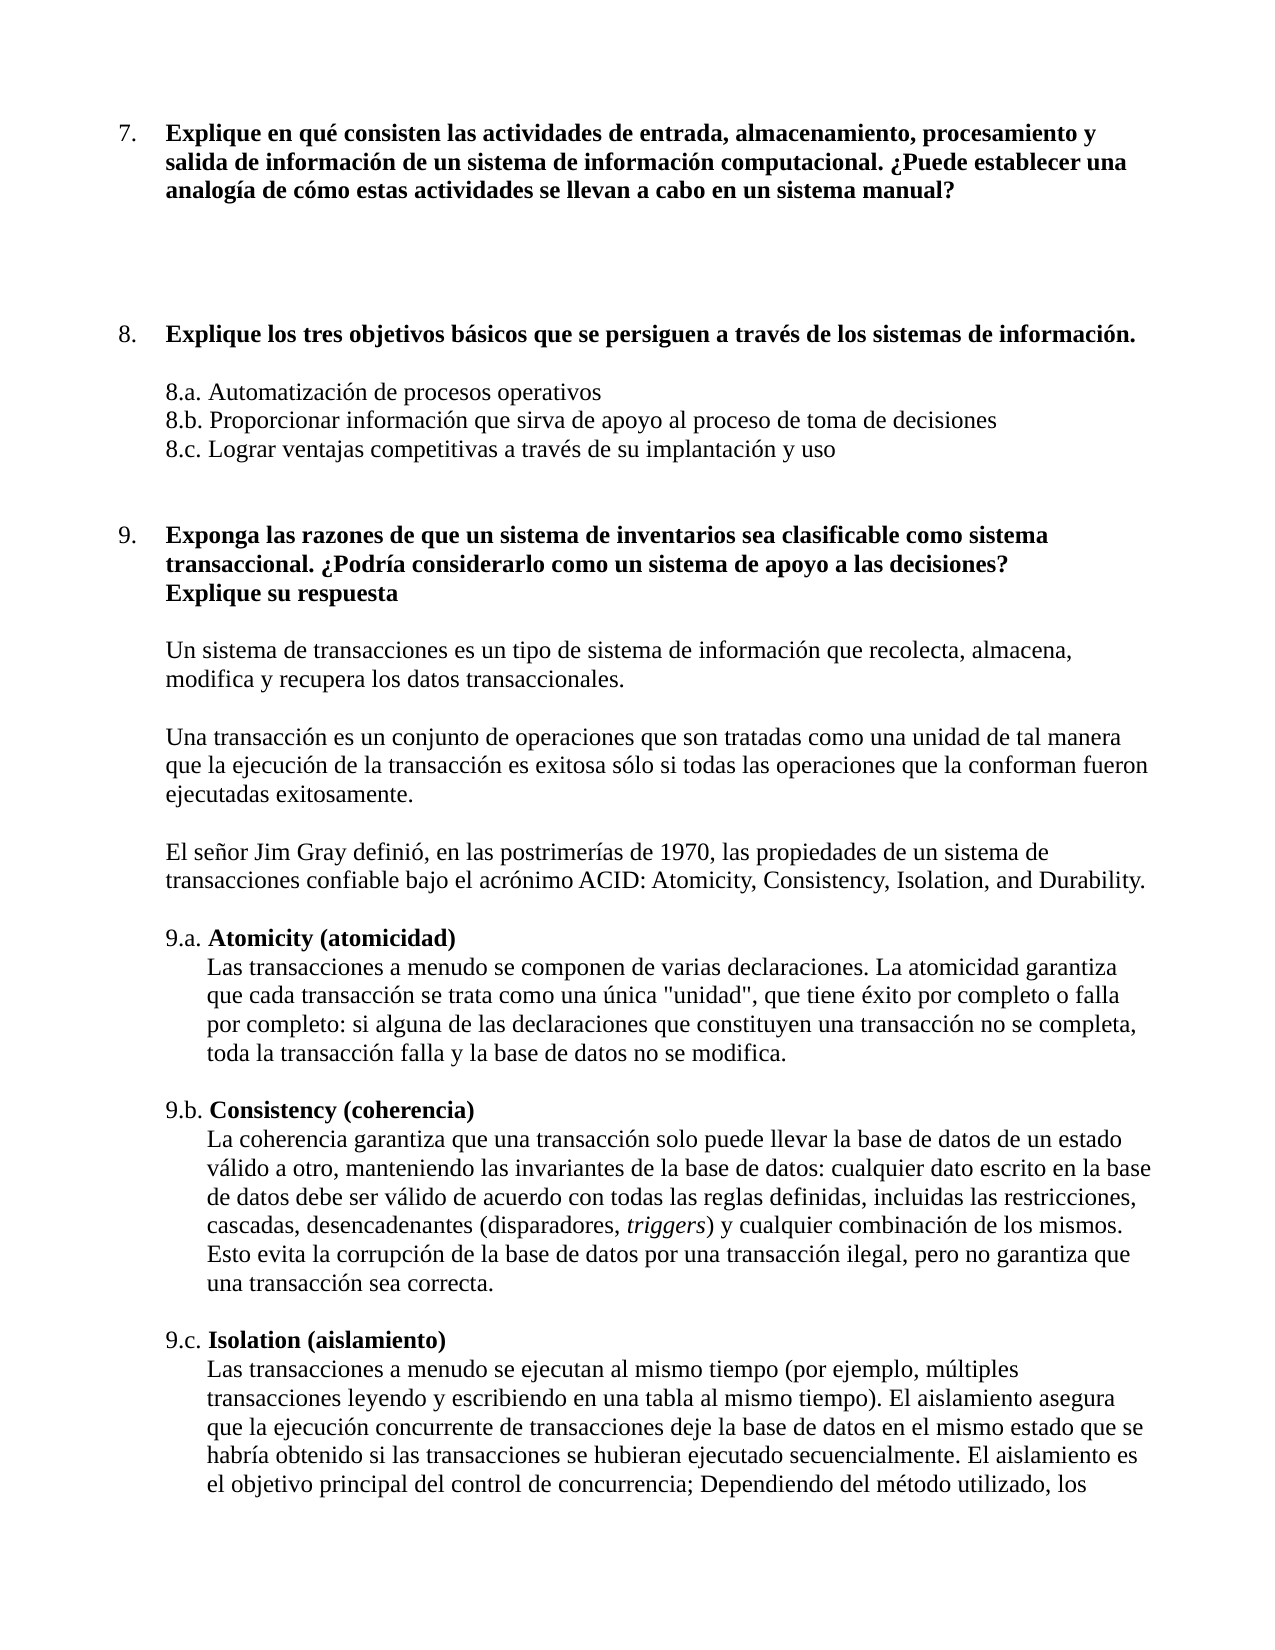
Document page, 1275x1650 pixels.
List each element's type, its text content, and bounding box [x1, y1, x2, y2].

list Exponga las razones de que un sistema de inventarios sea clasificable como sistema transaccional. ¿Podría considerarlo como un sistema de apoyo a las decisiones? Explique su respuesta Un sistema de transacciones es un tipo de sistema de información que recolecta, almacena, modifica y recupera los datos transaccionales. Una transacción es un conjunto de operaciones que son tratadas como una unidad de tal manera que la ejecución de la transacción es exitosa sólo si todas las operaciones que la conforman fueron ejecutadas exitosamente. El señor Jim Gray definió, en las postrimerías de 1970, las propiedades de un sistema de transacciones confiable bajo el acrónimo ACID: Atomicity, Consistency, Isolation, and Durability. [118, 521, 1157, 923]
list Proporcionar información que sirva de apoyo al proceso de toma de decisiones [165, 406, 1157, 434]
list Explique en qué consisten las actividades de entrada, almacenamiento, procesamiento y salida de información de un sistema de información computacional. ¿Puede establecer una analogía de cómo estas actividades se llevan a cabo en un sistema manual? [118, 118, 1157, 319]
list Explique los tres objetivos básicos que se persiguen a través de los sistemas de información. [118, 319, 1157, 377]
list Isolation (aislamiento) Las transacciones a menudo se ejecutan al mismo tiempo (por ejemplo, múltiples transacciones leyendo y escribiendo en una tabla al mismo tiempo). El aislamiento asegura que la ejecución concurrente de transacciones deje la base de datos en el mismo estado que se habría obtenido si las transacciones se hubieran ejecutado secuencialmente. El aislamiento es el objetivo principal del control de concurrencia; Dependiendo del método utilizado, los [165, 1326, 1157, 1498]
list Lograr ventajas competitivas a través de su implantación y uso [165, 434, 1157, 463]
list Automatización de procesos operativos [165, 377, 1157, 406]
list Consistency (coherencia) La coherencia garantiza que una transacción solo puede llevar la base de datos de un estado válido a otro, manteniendo las invariantes de la base de datos: cualquier dato escrito en la base de datos debe ser válido de acuerdo con todas las reglas definidas, incluidas las restricciones, cascadas, desencadenantes (disparadores, triggers) y cualquier combinación de los mismos. Esto evita la corrupción de la base de datos por una transacción ilegal, pero no garantiza que una transacción sea correcta. [165, 1096, 1157, 1326]
list Atomicity (atomicidad) Las transacciones a menudo se componen de varias declaraciones. La atomicidad garantiza que cada transacción se trata como una única "unidad", que tiene éxito por completo o falla por completo: si alguna de las declaraciones que constituyen una transacción no se completa, toda la transacción falla y la base de datos no se modifica. [165, 923, 1157, 1096]
